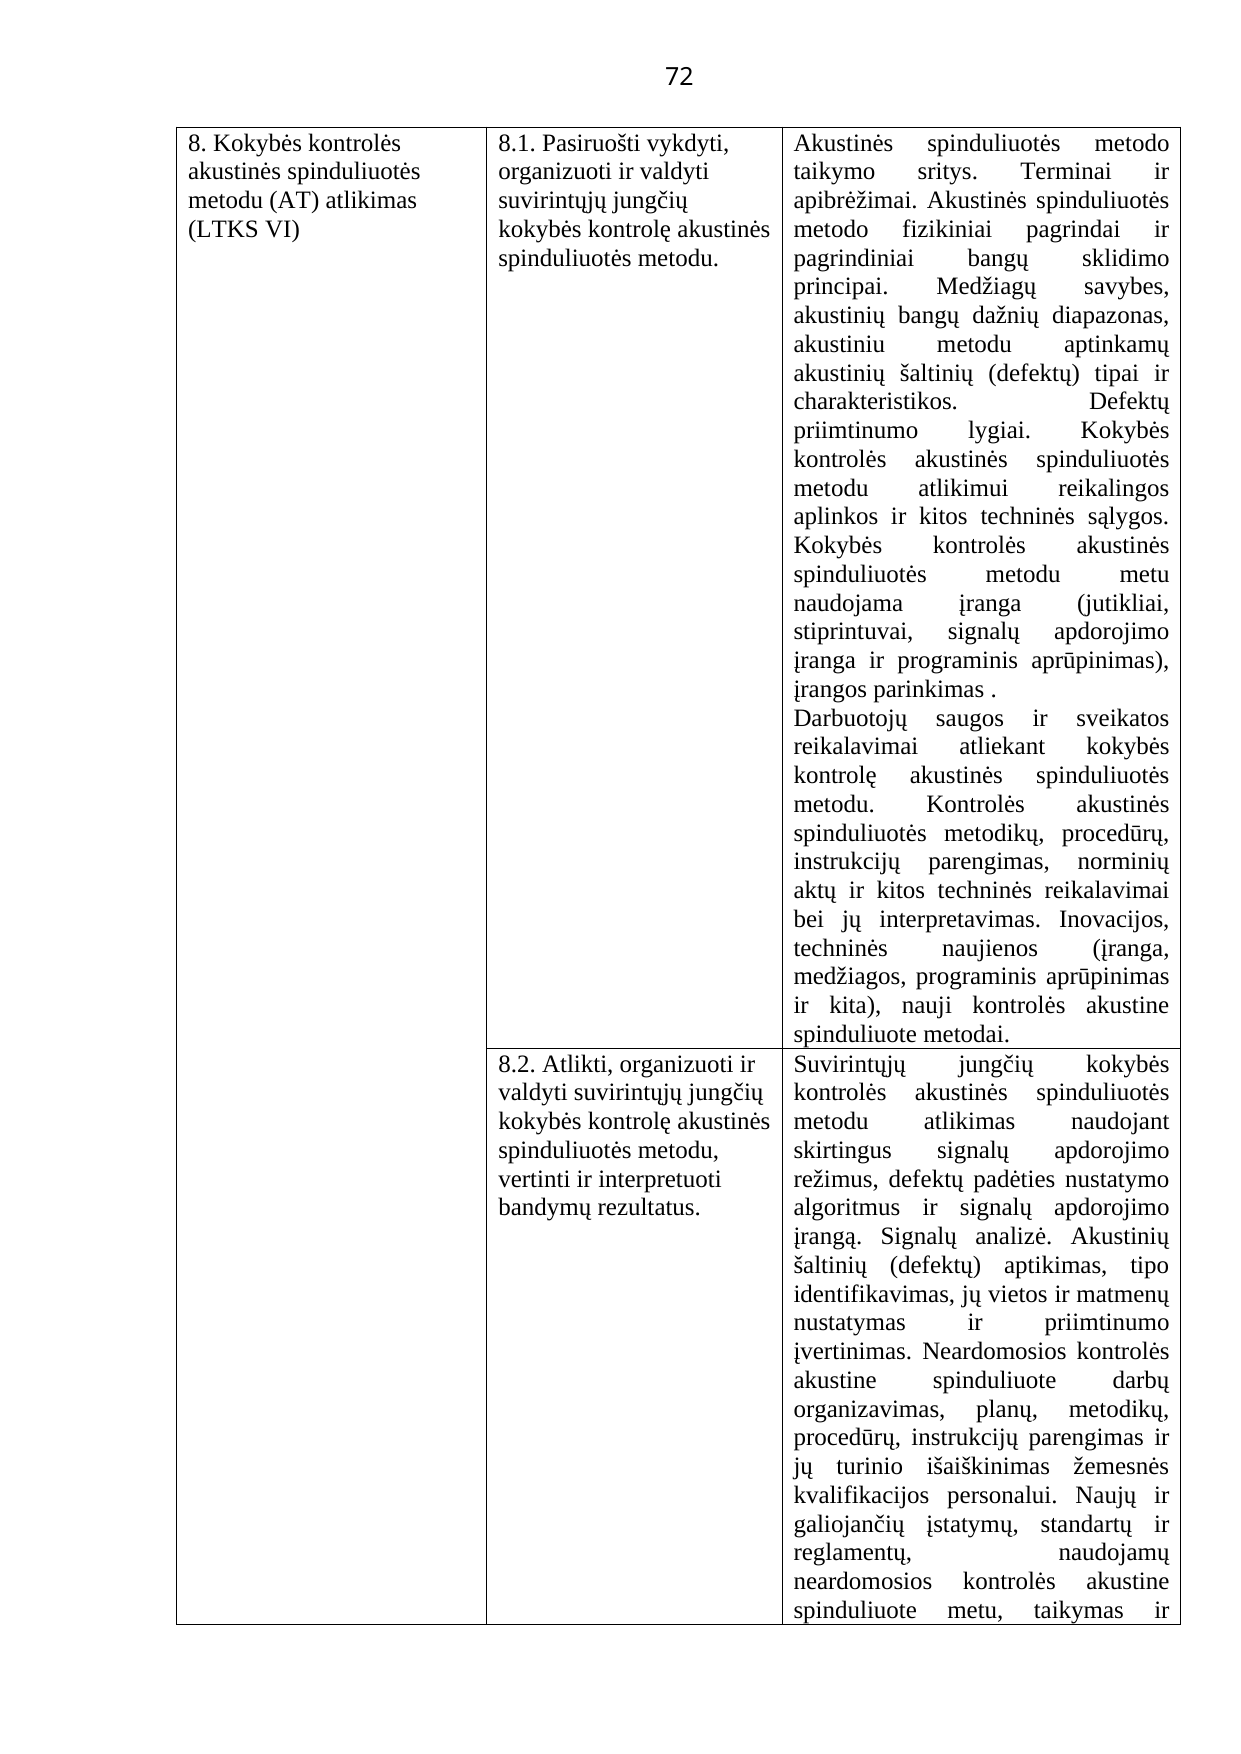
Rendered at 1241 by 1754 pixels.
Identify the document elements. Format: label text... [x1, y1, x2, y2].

table_cell Suvirintųjų jungčių kokybės kontrolės akustinės spinduliuotės metodu atlikimas naudojant skirtingus signalų apdorojimo režimus, defektų padėties nustatymo algoritmus ir signalų apdorojimo įrangą. Signalų analizė. Akustinių šaltinių (defektų) aptikimas, tipo identifikavimas, jų vietos ir matmenų nustatymas ir priimtinumo įvertinimas. Neardomosios kontrolės akustine spinduliuote darbų organizavimas, planų, metodikų, procedūrų, instrukcijų parengimas ir jų turinio išaiškinimas žemesnės kvalifikacijos personalui. Naujų ir galiojančių įstatymų, standartų ir reglamentų, naudojamų neardomosios kontrolės akustine spinduliuote metu, taikymas ir [783, 1049, 1180, 1624]
table_cell 8. Kokybės kontrolės akustinės spinduliuotės metodu (AT) atlikimas (LTKS VI) [177, 128, 486, 1624]
table_cell 8.1. Pasiruošti vykdyti, organizuoti ir valdyti suvirintųjų jungčių kokybės kontrolę akustinės spinduliuotės metodu. [487, 128, 782, 1048]
table_cell Akustinės spinduliuotės metodo taikymo sritys. Terminai ir apibrėžimai. Akustinės spinduliuotės metodo fizikiniai pagrindai ir pagrindiniai bangų sklidimo principai. Medžiagų savybes, akustinių bangų dažnių diapazonas, akustiniu metodu aptinkamų akustinių šaltinių (defektų) tipai ir charakteristikos. Defektų priimtinumo lygiai. Kokybės kontrolės akustinės spinduliuotės metodu atlikimui reikalingos aplinkos ir kitos techninės sąlygos. Kokybės kontrolės akustinės spinduliuotės metodu metu naudojama įranga (jutikliai, stiprintuvai, signalų apdorojimo įranga ir programinis aprūpinimas), įrangos parinkimas . Darbuotojų saugos ir sveikatos reikalavimai atliekant kokybės kontrolę akustinės spinduliuotės metodu. Kontrolės akustinės spinduliuotės metodikų, procedūrų, instrukcijų parengimas, norminių aktų ir kitos techninės reikalavimai bei jų interpretavimas. Inovacijos, techninės naujienos (įranga, medžiagos, programinis aprūpinimas ir kita), nauji kontrolės akustine spinduliuote metodai. [783, 128, 1180, 1048]
table_cell 8.2. Atlikti, organizuoti ir valdyti suvirintųjų jungčių kokybės kontrolę akustinės spinduliuotės metodu, vertinti ir interpretuoti bandymų rezultatus. [487, 1049, 782, 1624]
